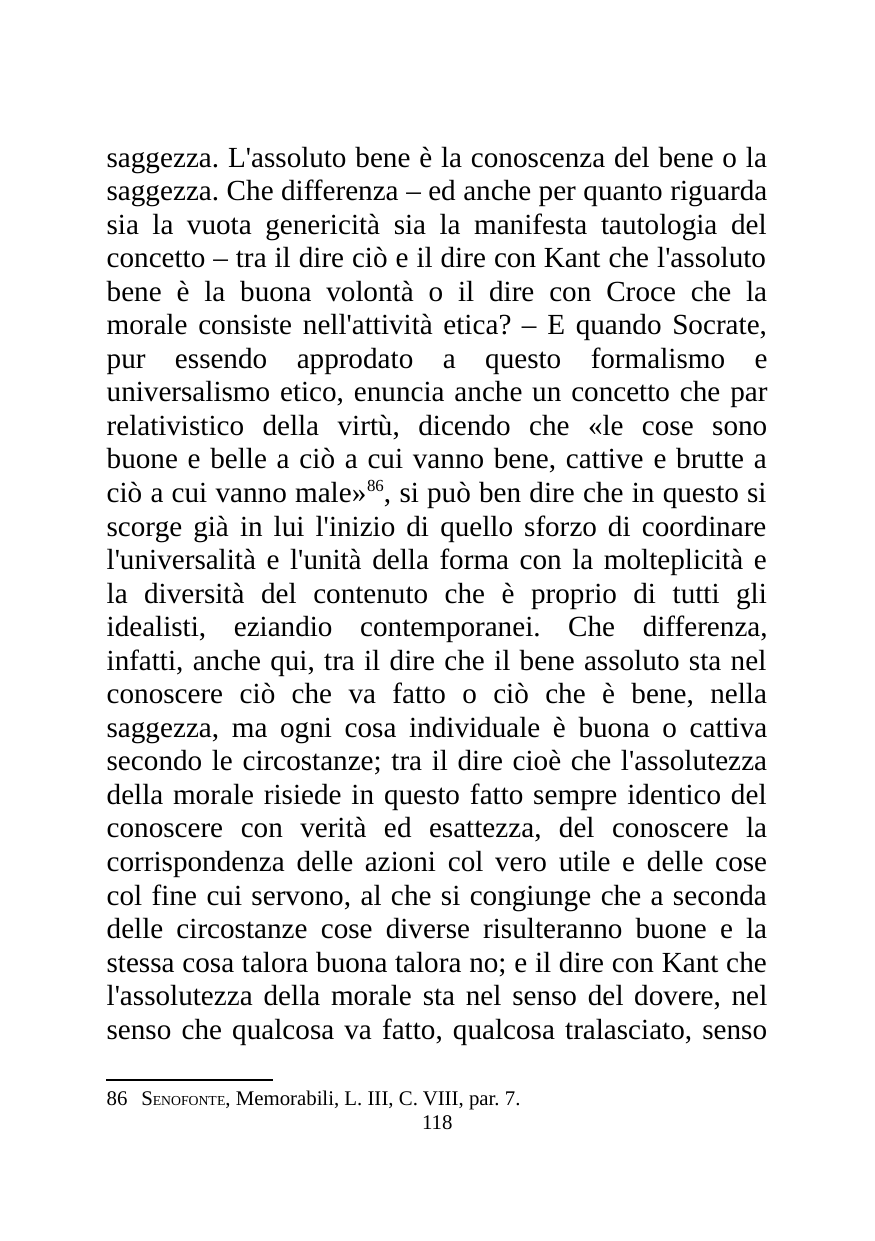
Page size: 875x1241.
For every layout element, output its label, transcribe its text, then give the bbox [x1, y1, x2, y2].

text Senofonte, Memorabili, L. III, C. VIII, par. 7. [106, 1086, 768, 1110]
text saggezza. L'assoluto bene è la conoscenza del bene o la saggezza. Che differenza – ed anche per quanto riguarda sia la vuota genericità sia la manifesta tautologia del concetto – tra il dire ciò e il dire con Kant che l'assoluto bene è la buona volontà o il dire con Croce che la morale consiste nell'attività etica? – E quando Socrate, pur essendo approdato a questo formalismo e universalismo etico, enuncia anche un concetto che par relativistico della virtù, dicendo che «le cose sono buone e belle a ciò a cui vanno bene, cattive e brutte a ciò a cui vanno male», si può ben dire che in questo si scorge già in lui l'inizio di quello sforzo di coordinare l'universalità e l'unità della forma con la molteplicità e la diversità del contenuto che è proprio di tutti gli idealisti, eziandio contemporanei. Che differenza, infatti, anche qui, tra il dire che il bene assoluto sta nel conoscere ciò che va fatto o ciò che è bene, nella saggezza, ma ogni cosa individuale è buona o cattiva secondo le circostanze; tra il dire cioè che l'assolutezza della morale risiede in questo fatto sempre identico del conoscere con verità ed esattezza, del conoscere la corrispondenza delle azioni col vero utile e delle cose col fine cui servono, al che si congiunge che a seconda delle circostanze cose diverse risulteranno buone e la stessa cosa talora buona talora no; e il dire con Kant che l'assolutezza della morale sta nel senso del dovere, nel senso che qualcosa va fatto, qualcosa tralasciato, senso [106, 140, 768, 1045]
